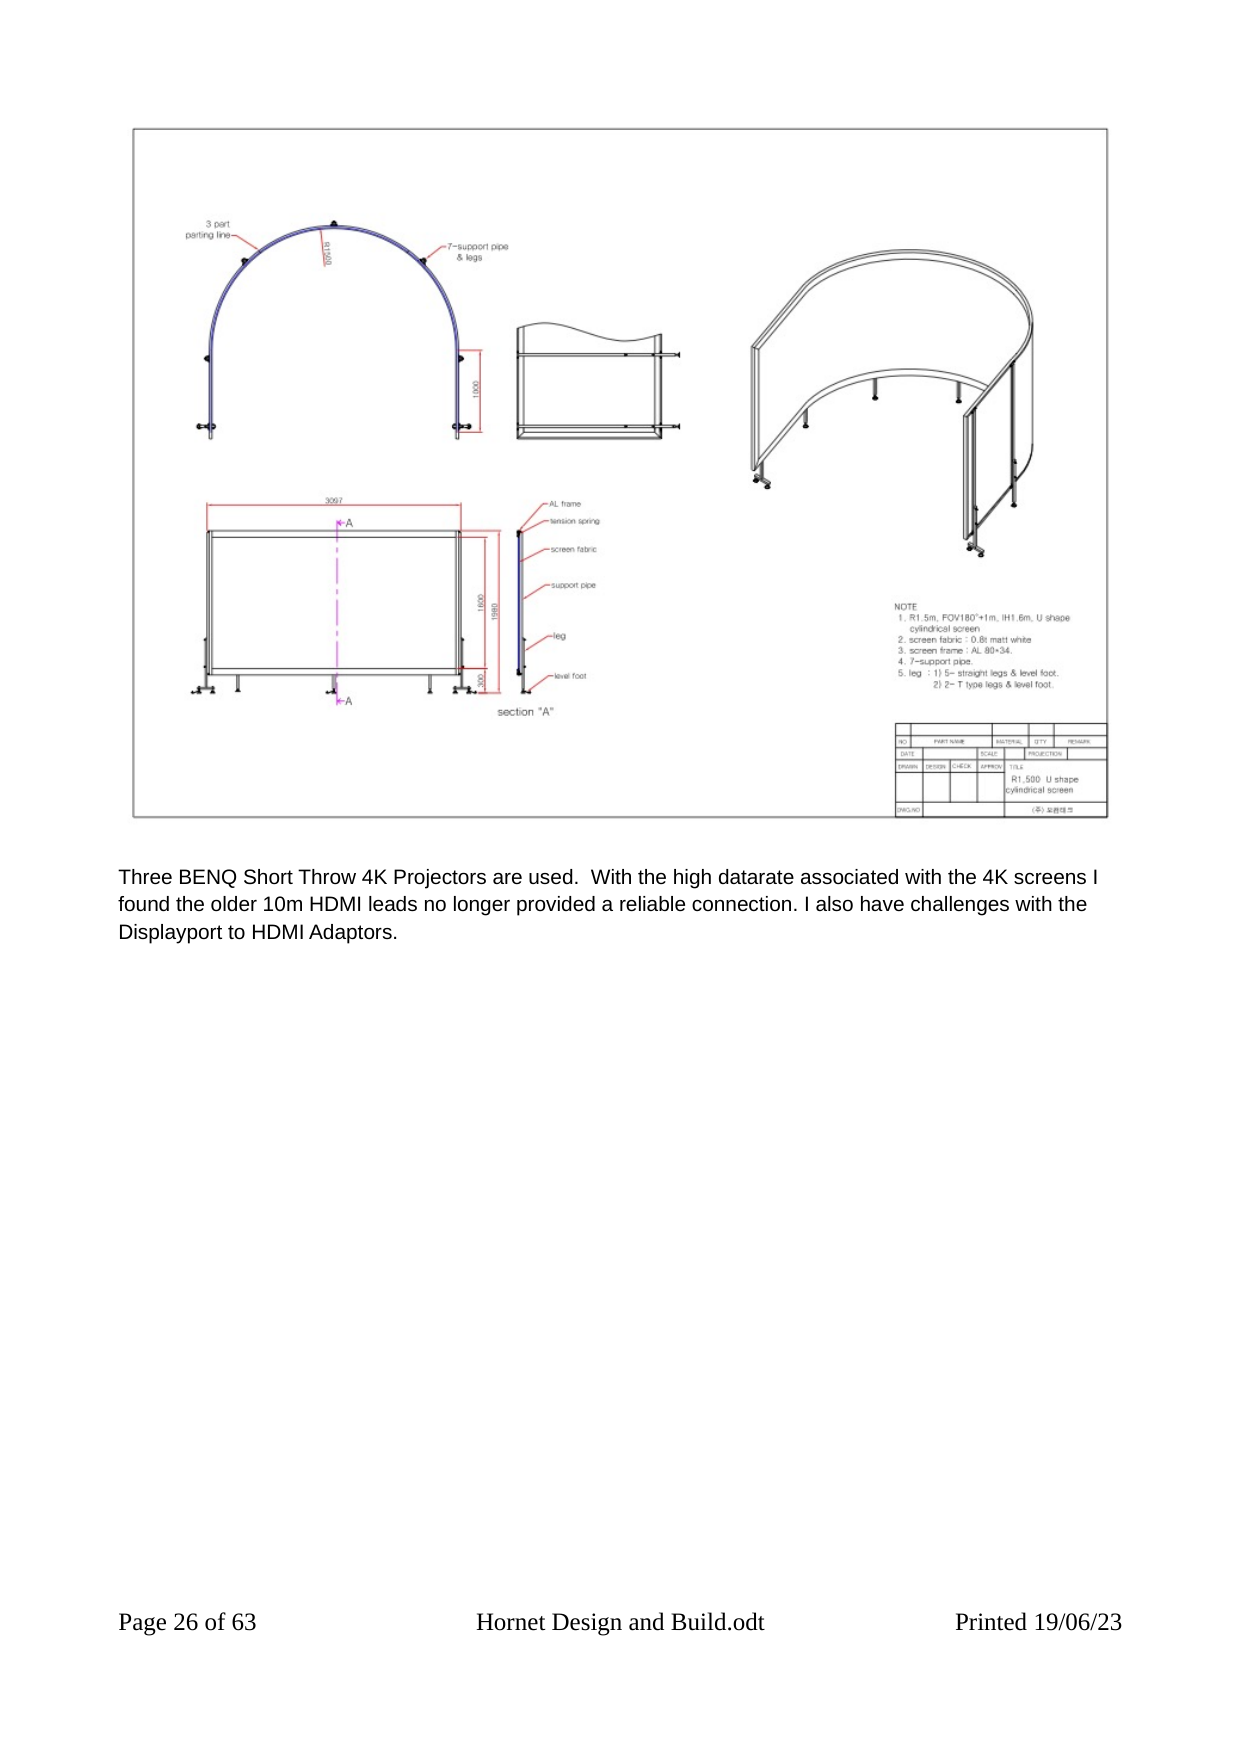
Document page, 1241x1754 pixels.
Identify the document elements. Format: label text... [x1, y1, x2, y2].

text Three BENQ Short Throw 4K Projectors are used. With the high datarate associated with the 4K screens I found the older 10m HDMI leads no longer provided a reliable connection. I also have challenges with the Displayport to HDMI Adaptors. [118, 865, 1122, 944]
picture [118, 118, 1123, 828]
